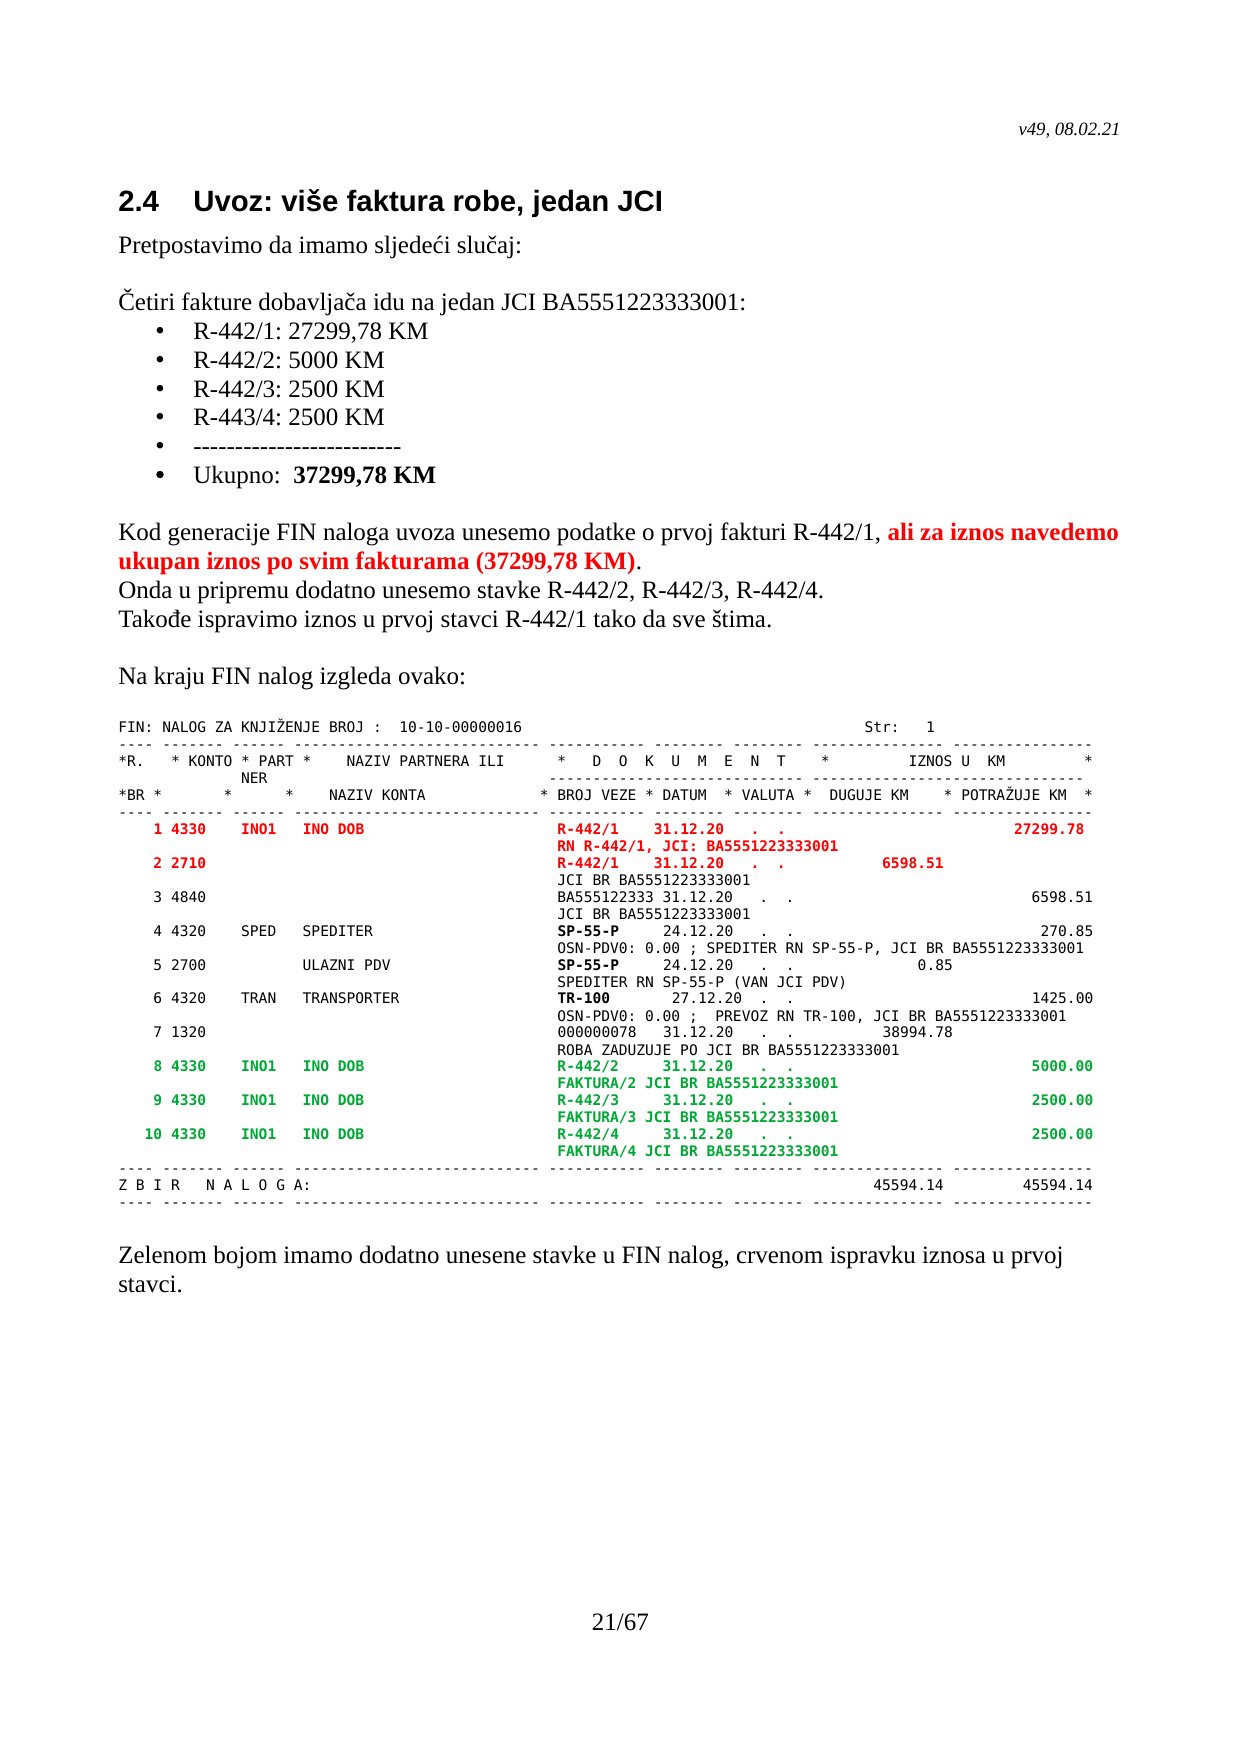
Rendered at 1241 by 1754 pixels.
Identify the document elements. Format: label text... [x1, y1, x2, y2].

text 4 4320 SPED SPEDITER SP-55-P 24.12.20 . . 270.85 [118, 922, 1122, 939]
subtitle Uvoz: više faktura robe, jedan JCI [118, 184, 1122, 217]
text ---- ------- ------ ---------------------------- ----------- -------- -------- --------------- ---------------- [118, 1160, 1122, 1177]
text 10 4330 INO1 INO DOB R-442/4 31.12.20 . . 2500.00 [118, 1126, 1122, 1143]
text 1 4330 INO1 INO DOB R-442/1 31.12.20 . . 27299.78 [118, 821, 1122, 838]
text ---- ------- ------ ---------------------------- ----------- -------- -------- --------------- ---------------- [118, 736, 1122, 753]
text 9 4330 INO1 INO DOB R-442/3 31.12.20 . . 2500.00 [118, 1092, 1122, 1109]
text FIN: NALOG ZA KNJIŽENJE BROJ : 10-10-00000016 Str: 1 [118, 719, 1122, 736]
text 8 4330 INO1 INO DOB R-442/2 31.12.20 . . 5000.00 [118, 1058, 1122, 1075]
text ROBA ZADUZUJE PO JCI BR BA5551223333001 [118, 1041, 1122, 1058]
text JCI BR BA5551223333001 [118, 906, 1122, 922]
text OSN-PDV0: 0.00 ; SPEDITER RN SP-55-P, JCI BR BA5551223333001 [118, 939, 1122, 956]
text FAKTURA/2 JCI BR BA5551223333001 [118, 1075, 1122, 1092]
text ---- ------- ------ ---------------------------- ----------- -------- -------- --------------- ---------------- [118, 804, 1122, 821]
text 2 2710 R-442/1 31.12.20 . . 6598.51 [118, 854, 1122, 872]
text Na kraju FIN nalog izgleda ovako: [118, 661, 1122, 690]
text FAKTURA/3 JCI BR BA5551223333001 [118, 1109, 1122, 1126]
text Onda u pripremu dodatno unesemo stavke R-442/2, R-442/3, R-442/4. [118, 575, 1122, 604]
text 6 4320 TRAN TRANSPORTER TR-100 27.12.20 . . 1425.00 [118, 990, 1122, 1007]
text Kod generacije FIN naloga uvoza unesemo podatke o prvoj fakturi R-442/1, ali za iznos navedemo ukupan iznos po svim fakturama (37299,78 KM). [118, 517, 1122, 575]
list ------------------------- [156, 431, 1122, 460]
text 3 4840 BA555122333 31.12.20 . . 6598.51 [118, 888, 1122, 906]
text 7 1320 000000078 31.12.20 . . 38994.78 [118, 1024, 1122, 1041]
text NER ----------------------------- ------------------------------- [118, 770, 1122, 787]
text *BR * * * NAZIV KONTA * BROJ VEZE * DATUM * VALUTA * DUGUJE KM * POTRAŽUJE KM * [118, 787, 1122, 804]
text *R. * KONTO * PART * NAZIV PARTNERA ILI * D O K U M E N T * IZNOS U KM * [118, 753, 1122, 770]
text 5 2700 ULAZNI PDV SP-55-P 24.12.20 . . 0.85 [118, 956, 1122, 973]
list Ukupno: 37299,78 KM [156, 460, 1122, 489]
text Četiri fakture dobavljača idu na jedan JCI BA5551223333001: [118, 287, 1122, 316]
text Zelenom bojom imamo dodatno unesene stavke u FIN nalog, crvenom ispravku iznosa u prvoj stavci. [118, 1240, 1122, 1326]
text Takođe ispravimo iznos u prvoj stavci R-442/1 tako da sve štima. [118, 604, 1122, 632]
text SPEDITER RN SP-55-P (VAN JCI PDV) [118, 973, 1122, 990]
text Z B I R N A L O G A: 45594.14 45594.14 [118, 1177, 1122, 1194]
list R-442/3: 2500 KM [156, 374, 1122, 402]
list R-443/4: 2500 KM [156, 402, 1122, 431]
text RN R-442/1, JCI: BA5551223333001 [118, 838, 1122, 854]
text JCI BR BA5551223333001 [118, 872, 1122, 888]
text Pretpostavimo da imamo sljedeći slučaj: [118, 230, 1122, 259]
text FAKTURA/4 JCI BR BA5551223333001 [118, 1143, 1122, 1160]
text OSN-PDV0: 0.00 ; PREVOZ RN TR-100, JCI BR BA5551223333001 [118, 1007, 1122, 1024]
list R-442/2: 5000 KM [156, 345, 1122, 374]
list R-442/1: 27299,78 KM [156, 316, 1122, 345]
text ---- ------- ------ ---------------------------- ----------- -------- -------- --------------- ---------------- [118, 1194, 1122, 1211]
